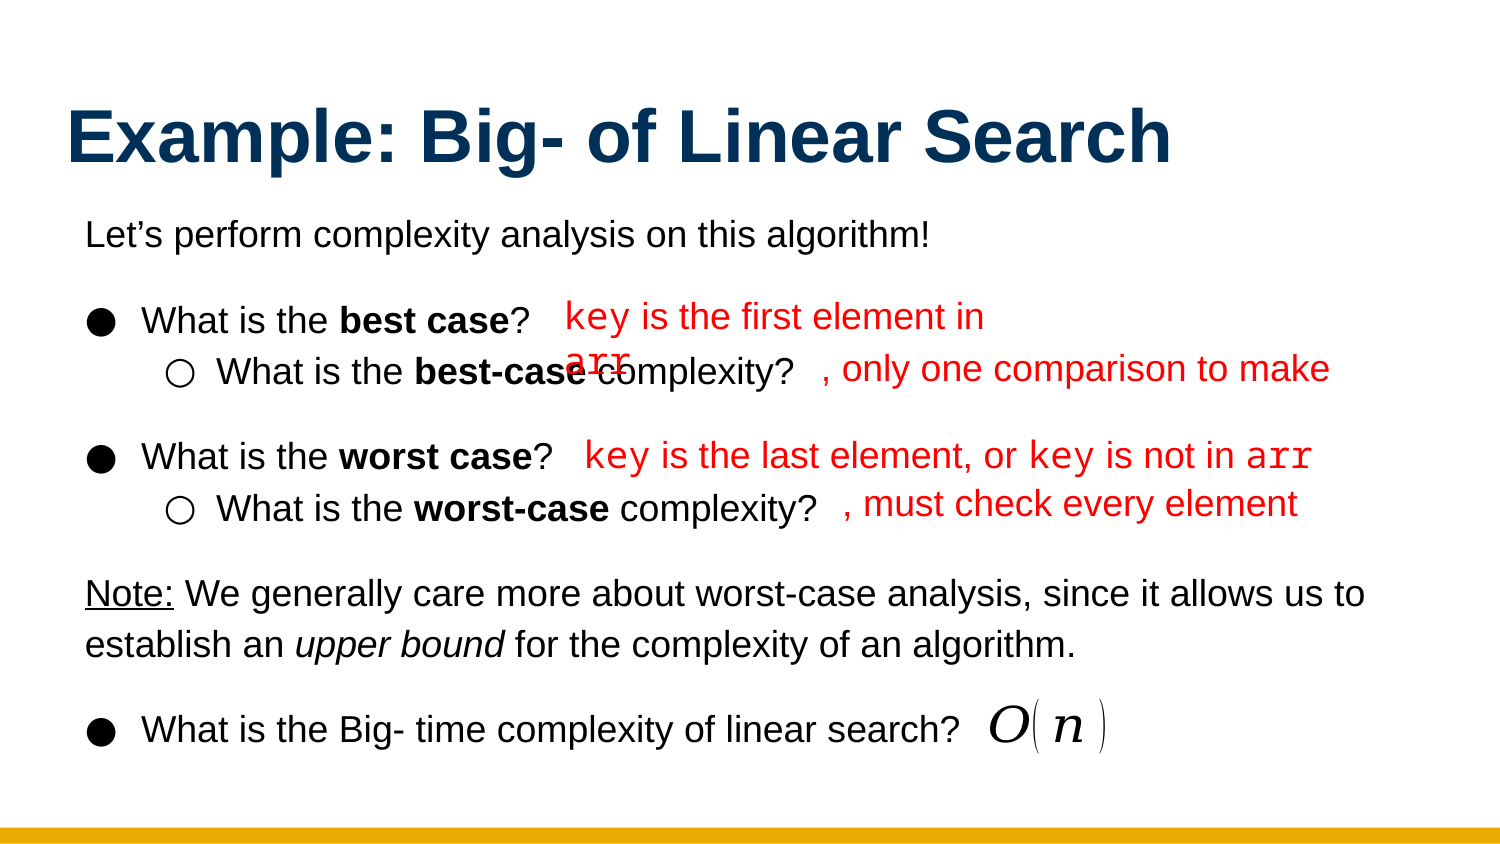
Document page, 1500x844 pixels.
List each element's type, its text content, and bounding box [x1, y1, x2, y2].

chart [970, 696, 1123, 757]
text_box , must check every element [827, 472, 1412, 532]
text_box , only one comparison to make [805, 337, 1440, 397]
text_box key is the first element in arr [548, 284, 1068, 390]
text_box Let’s perform complexity analysis on this algorithm! What is the best case? What is the best-case complexity? What is the worst case? What is the worst-case complexity? Note: We generally care more about worst-case analysis, since it allows us to establish an upper bound for the complexity of an algorithm. What is the Big- time complexity of linear search? [51, 189, 1471, 797]
text_box key is the last element, or key is not in arr [568, 423, 1328, 529]
title Example: Big- of Linear Search [51, 72, 1449, 189]
